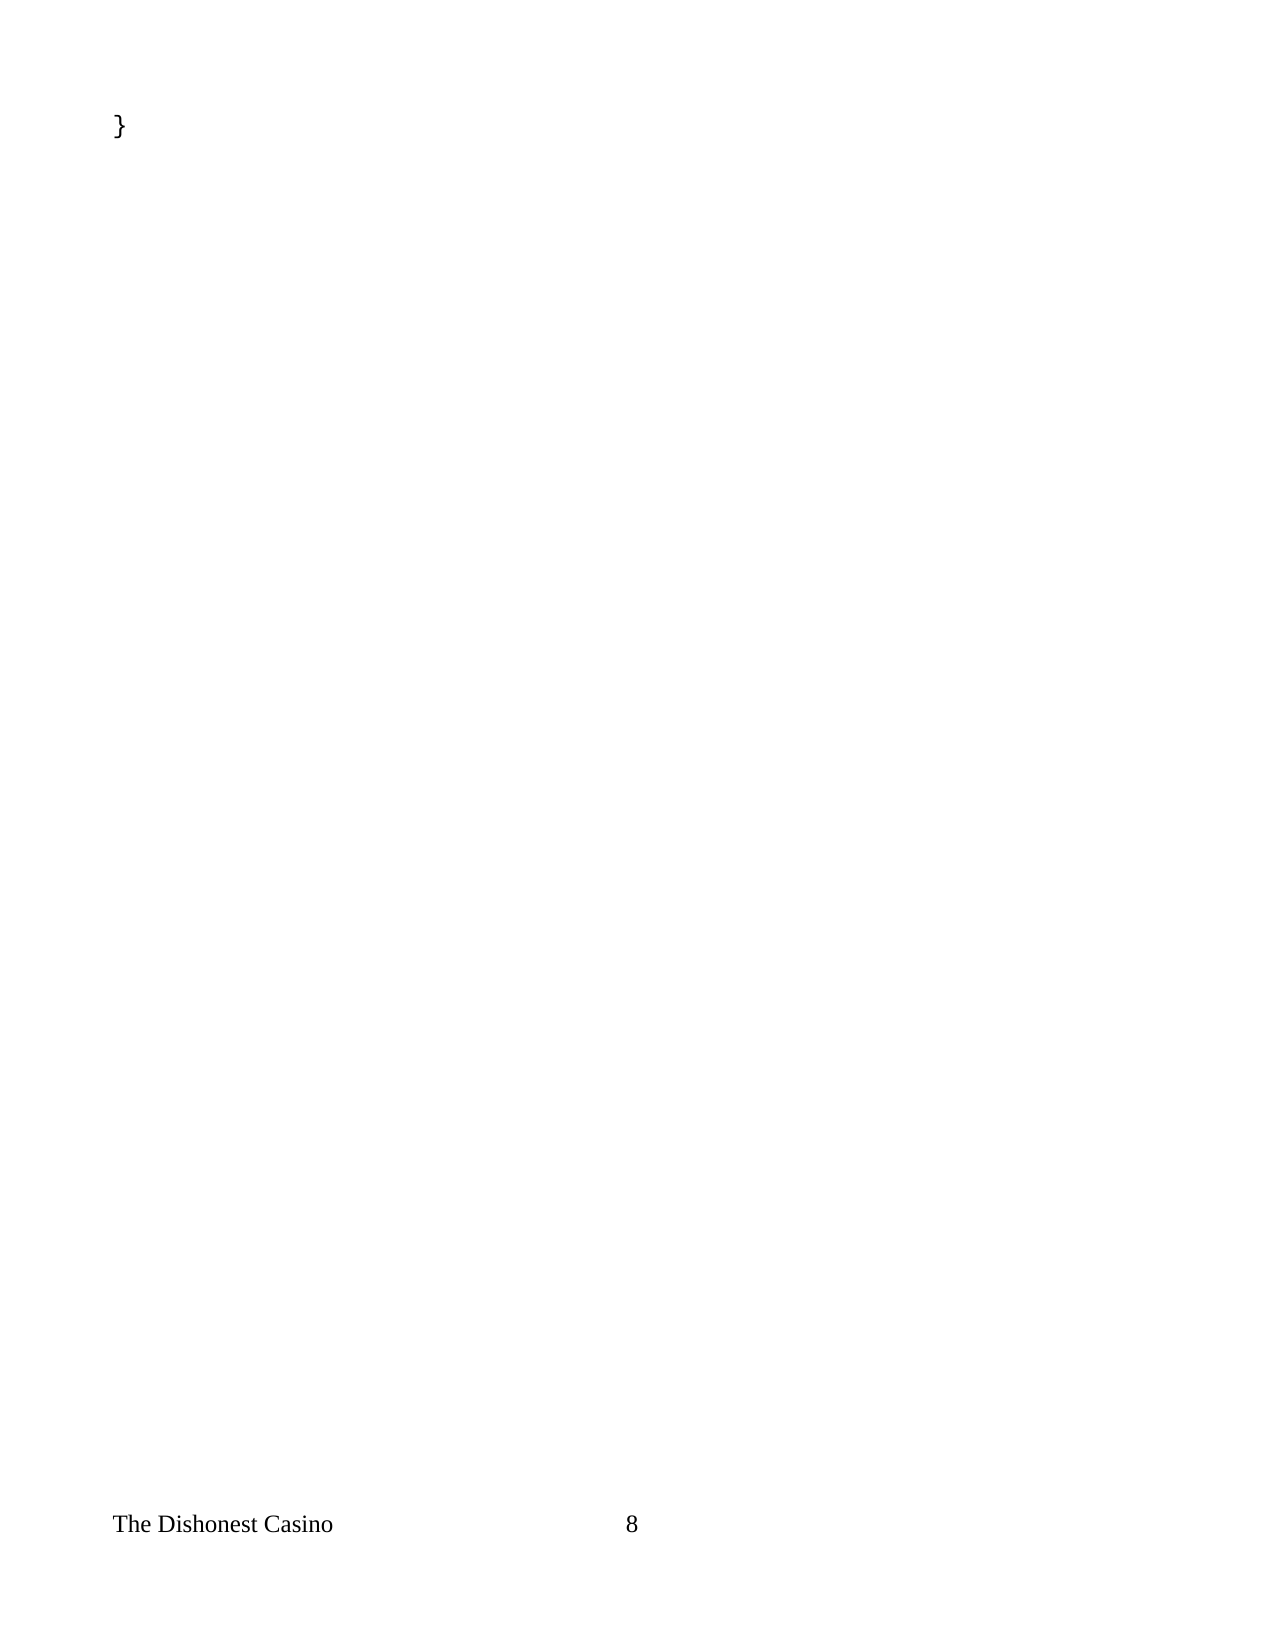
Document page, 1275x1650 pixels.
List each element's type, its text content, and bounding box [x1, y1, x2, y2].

text } [112, 112, 1162, 141]
